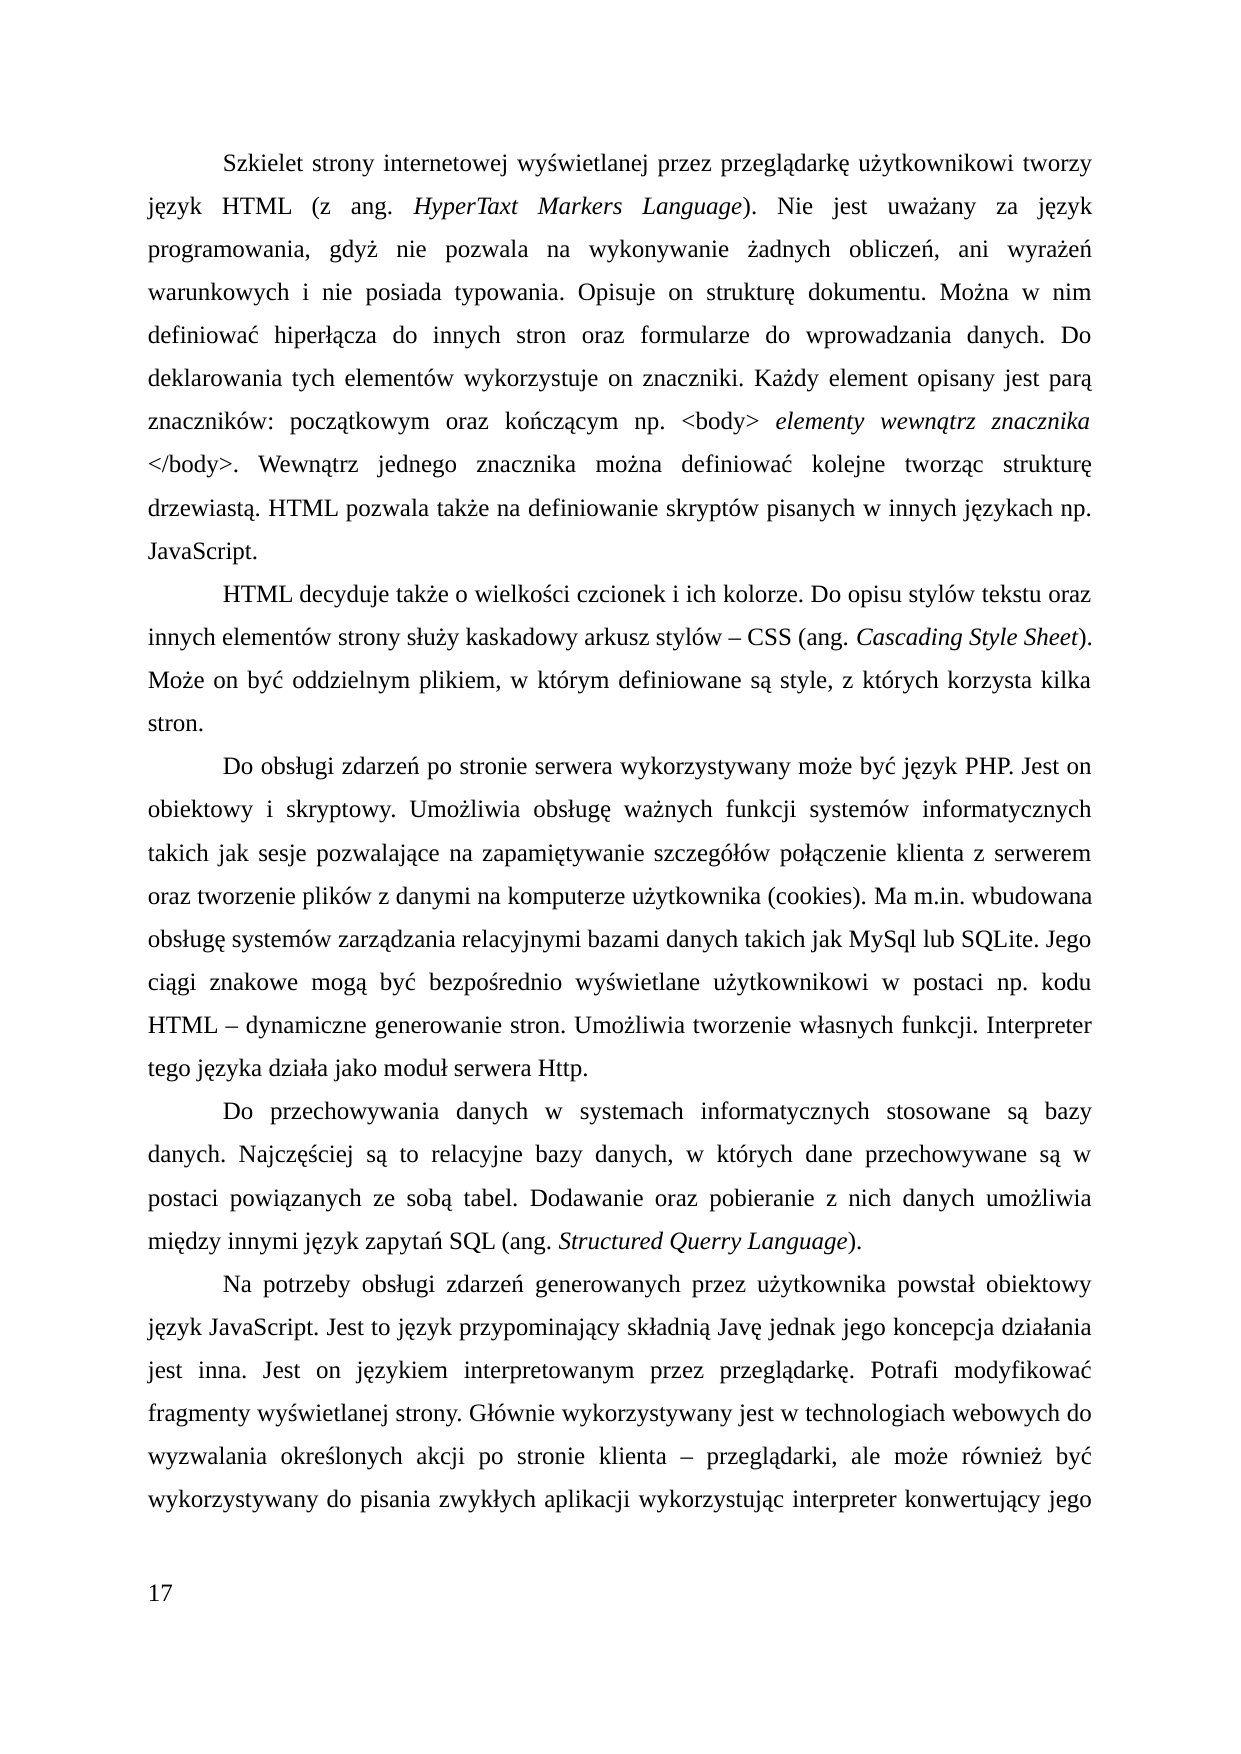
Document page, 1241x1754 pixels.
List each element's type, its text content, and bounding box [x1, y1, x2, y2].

text Do przechowywania danych w systemach informatycznych stosowane są bazy danych. Najczęściej są to relacyjne bazy danych, w których dane przechowywane są w postaci powiązanych ze sobą tabel. Dodawanie oraz pobieranie z nich danych umożliwia między innymi język zapytań SQL (ang. Structured Querry Language). [148, 1096, 1093, 1254]
text Na potrzeby obsługi zdarzeń generowanych przez użytkownika powstał obiektowy język JavaScript. Jest to język przypominający składnią Javę jednak jego koncepcja działania jest inna. Jest on językiem interpretowanym przez przeglądarkę. Potrafi modyfikować fragmenty wyświetlanej strony. Głównie wykorzystywany jest w technologiach webowych do wyzwalania określonych akcji po stronie klienta – przeglądarki, ale może również być wykorzystywany do pisania zwykłych aplikacji wykorzystując interpreter konwertujący jego [148, 1269, 1093, 1513]
text Do obsługi zdarzeń po stronie serwera wykorzystywany może być język PHP. Jest on obiektowy i skryptowy. Umożliwia obsługę ważnych funkcji systemów informatycznych takich jak sesje pozwalające na zapamiętywanie szczegółów połączenie klienta z serwerem oraz tworzenie plików z danymi na komputerze użytkownika (cookies). Ma m.in. wbudowana obsługę systemów zarządzania relacyjnymi bazami danych takich jak MySql lub SQLite. Jego ciągi znakowe mogą być bezpośrednio wyświetlane użytkownikowi w postaci np. kodu HTML – dynamiczne generowanie stron. Umożliwia tworzenie własnych funkcji. Interpreter tego języka działa jako moduł serwera Http. [148, 751, 1093, 1082]
text HTML decyduje także o wielkości czcionek i ich kolorze. Do opisu stylów tekstu oraz innych elementów strony służy kaskadowy arkusz stylów – CSS (ang. Cascading Style Sheet). Może on być oddzielnym plikiem, w którym definiowane są style, z których korzysta kilka stron. [148, 579, 1093, 737]
text Szkielet strony internetowej wyświetlanej przez przeglądarkę użytkownikowi tworzy język HTML (z ang. HyperTaxt Markers Language). Nie jest uważany za język programowania, gdyż nie pozwala na wykonywanie żadnych obliczeń, ani wyrażeń warunkowych i nie posiada typowania. Opisuje on strukturę dokumentu. Można w nim definiować hiperłącza do innych stron oraz formularze do wprowadzania danych. Do deklarowania tych elementów wykorzystuje on znaczniki. Każdy element opisany jest parą znaczników: początkowym oraz kończącym np. <body> elementy wewnątrz znacznika </body>. Wewnątrz jednego znacznika można definiować kolejne tworząc strukturę drzewiastą. HTML pozwala także na definiowanie skryptów pisanych w innych językach np. JavaScript. [148, 148, 1093, 564]
